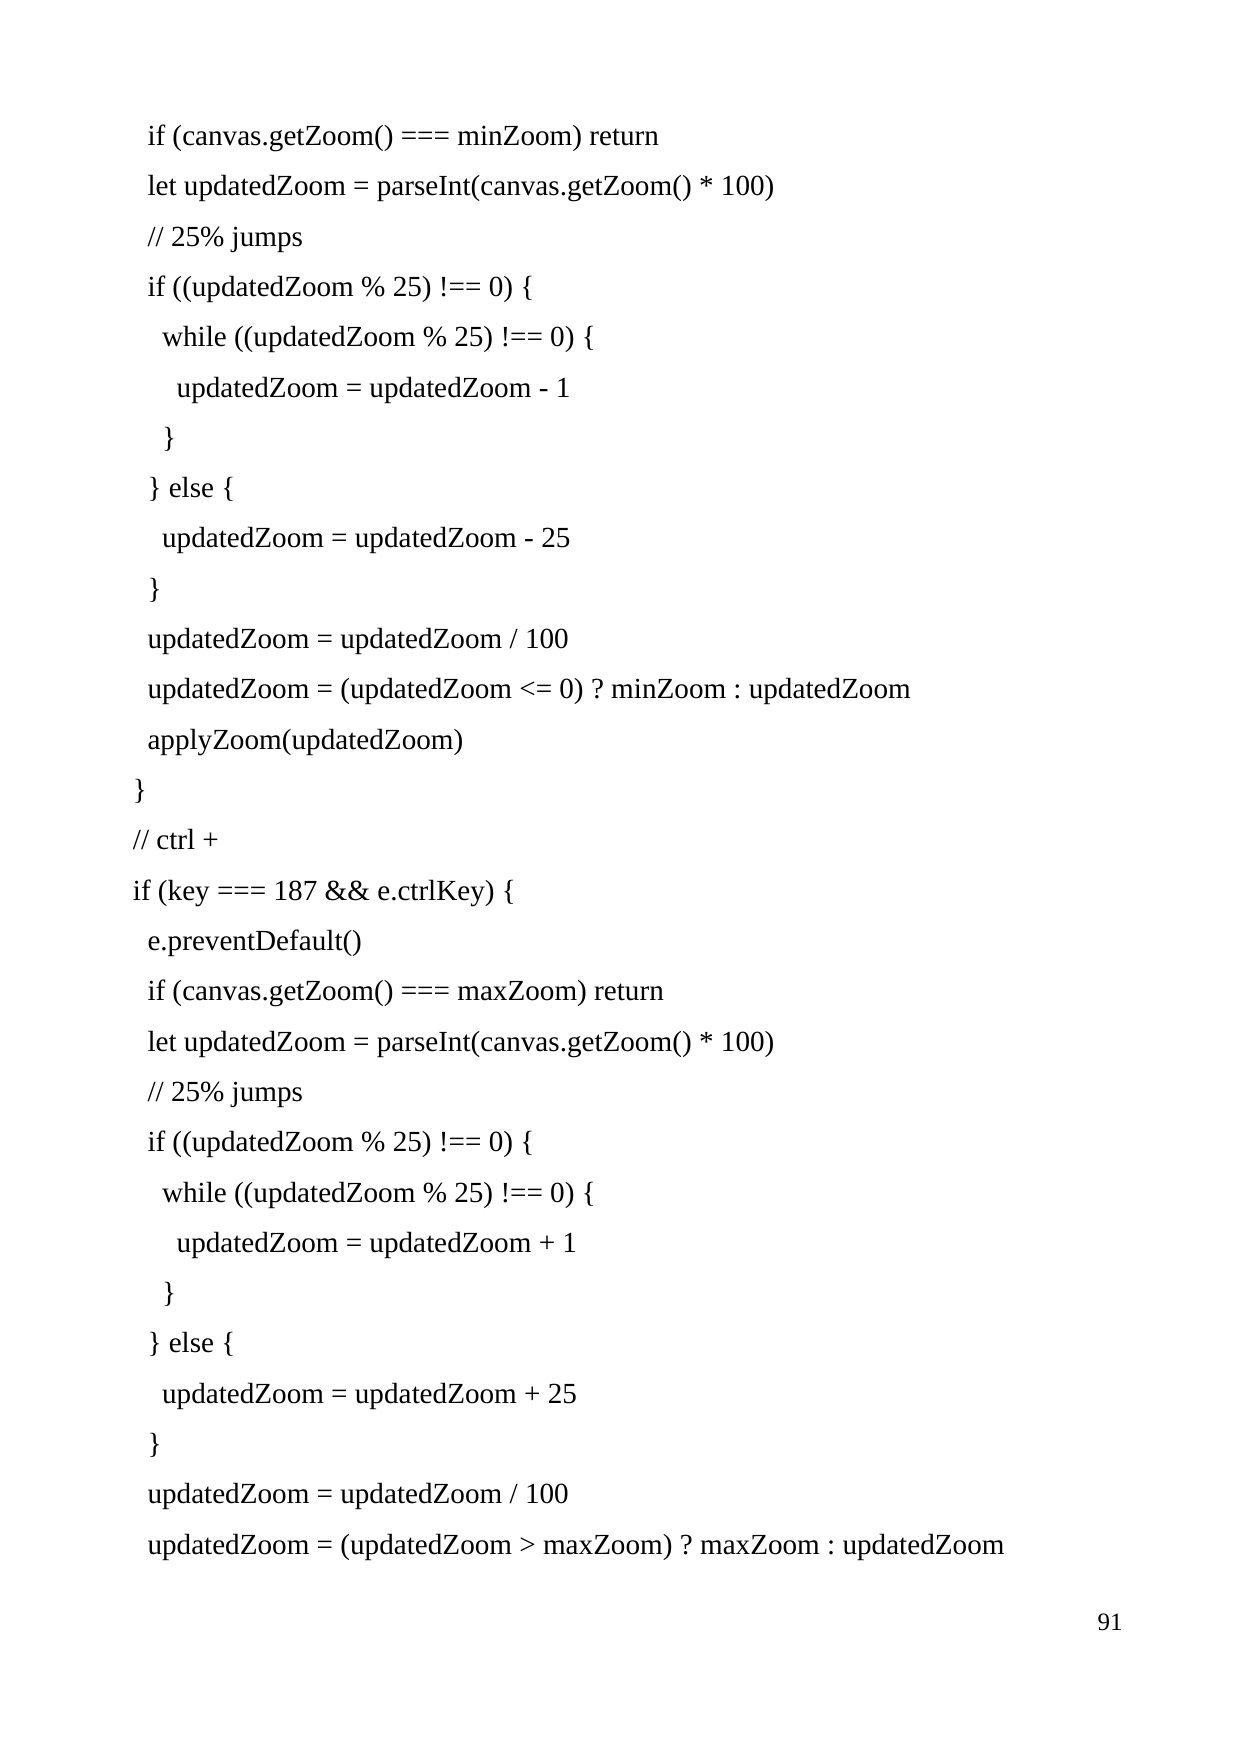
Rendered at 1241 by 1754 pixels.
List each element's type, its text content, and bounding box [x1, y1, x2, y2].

text applyZoom(updatedZoom) [118, 722, 1122, 755]
text e.preventDefault() [118, 923, 1122, 957]
text updatedZoom = updatedZoom - 1 [118, 370, 1122, 403]
text updatedZoom = updatedZoom - 25 [118, 521, 1122, 554]
text let updatedZoom = parseInt(canvas.getZoom() * 100) [118, 168, 1122, 202]
text // 25% jumps [118, 1074, 1122, 1108]
text updatedZoom = updatedZoom / 100 [118, 1477, 1122, 1510]
text if (canvas.getZoom() === maxZoom) return [118, 973, 1122, 1007]
text updatedZoom = updatedZoom + 25 [118, 1376, 1122, 1409]
text if (key === 187 && e.ctrlKey) { [118, 873, 1122, 906]
text } [118, 1275, 1122, 1309]
text } [118, 571, 1122, 604]
text } [118, 1426, 1122, 1460]
text } else { [118, 1326, 1122, 1359]
text updatedZoom = updatedZoom + 1 [118, 1225, 1122, 1258]
text if ((updatedZoom % 25) !== 0) { [118, 269, 1122, 303]
text while ((updatedZoom % 25) !== 0) { [118, 319, 1122, 353]
text if ((updatedZoom % 25) !== 0) { [118, 1124, 1122, 1158]
text } [118, 772, 1122, 806]
text updatedZoom = (updatedZoom > maxZoom) ? maxZoom : updatedZoom [118, 1527, 1122, 1560]
text while ((updatedZoom % 25) !== 0) { [118, 1175, 1122, 1208]
text let updatedZoom = parseInt(canvas.getZoom() * 100) [118, 1024, 1122, 1057]
text // ctrl + [118, 822, 1122, 856]
text } else { [118, 470, 1122, 504]
text updatedZoom = (updatedZoom <= 0) ? minZoom : updatedZoom [118, 672, 1122, 705]
text } [118, 420, 1122, 453]
text // 25% jumps [118, 219, 1122, 252]
text updatedZoom = updatedZoom / 100 [118, 621, 1122, 655]
text if (canvas.getZoom() === minZoom) return [118, 118, 1122, 152]
